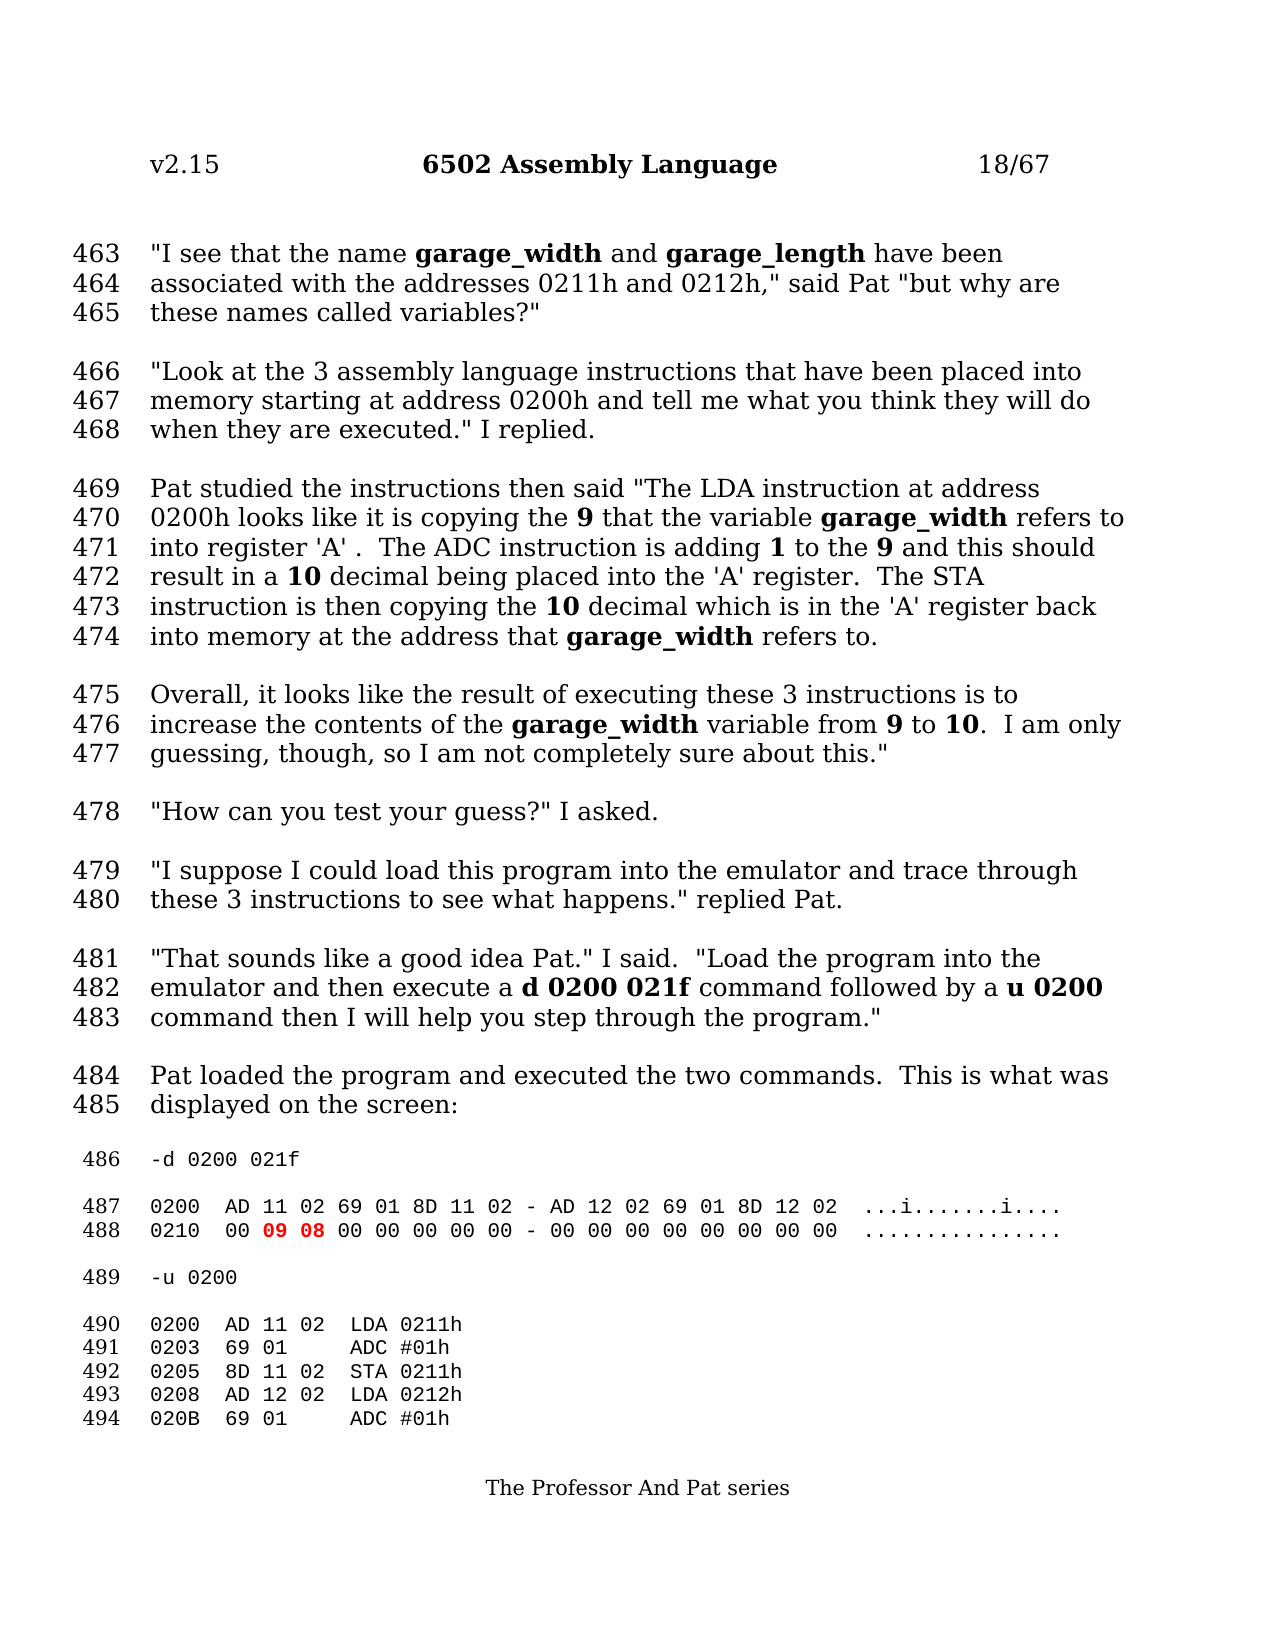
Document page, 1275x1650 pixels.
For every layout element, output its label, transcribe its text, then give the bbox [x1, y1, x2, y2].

text Overall, it looks like the result of executing these 3 instructions is to increase the contents of the garage_width variable from 9 to 10. I am only guessing, though, so I am not completely sure about this." [150, 680, 1125, 768]
text 0203 69 01 ADC #01h [150, 1337, 1125, 1361]
text 0200 AD 11 02 69 01 8D 11 02 - AD 12 02 69 01 8D 12 02 ...i.......i.... [150, 1196, 1125, 1220]
text 020B 69 01 ADC #01h [150, 1408, 1125, 1432]
text Pat studied the instructions then said "The LDA instruction at address 0200h looks like it is copying the 9 that the variable garage_width refers to into register 'A' . The ADC instruction is adding 1 to the 9 and this should result in a 10 decimal being placed into the 'A' register. The STA instruction is then copying the 10 decimal which is in the 'A' register back into memory at the address that garage_width refers to. [150, 474, 1125, 651]
text -u 0200 [150, 1267, 1125, 1290]
text Pat loaded the program and executed the two commands. This is what was displayed on the screen: [150, 1061, 1125, 1120]
text -d 0200 021f [150, 1149, 1125, 1173]
text "I see that the name garage_width and garage_length have been associated with the addresses 0211h and 0212h," said Pat "but why are these names called variables?" [150, 239, 1125, 327]
text "Look at the 3 assembly language instructions that have been placed into memory starting at address 0200h and tell me what you think they will do when they are executed." I replied. [150, 357, 1125, 444]
text "How can you test your guess?" I asked. [150, 798, 1125, 827]
text 0205 8D 11 02 STA 0211h [150, 1361, 1125, 1384]
text "I suppose I could load this program into the emulator and trace through these 3 instructions to see what happens." replied Pat. [150, 856, 1125, 915]
text "That sounds like a good idea Pat." I said. "Load the program into the emulator and then execute a d 0200 021f command followed by a u 0200 command then I will help you step through the program." [150, 944, 1125, 1032]
text 0200 AD 11 02 LDA 0211h [150, 1314, 1125, 1337]
text 0210 00 09 08 00 00 00 00 00 - 00 00 00 00 00 00 00 00 ................ [150, 1220, 1125, 1243]
text 0208 AD 12 02 LDA 0212h [150, 1384, 1125, 1408]
